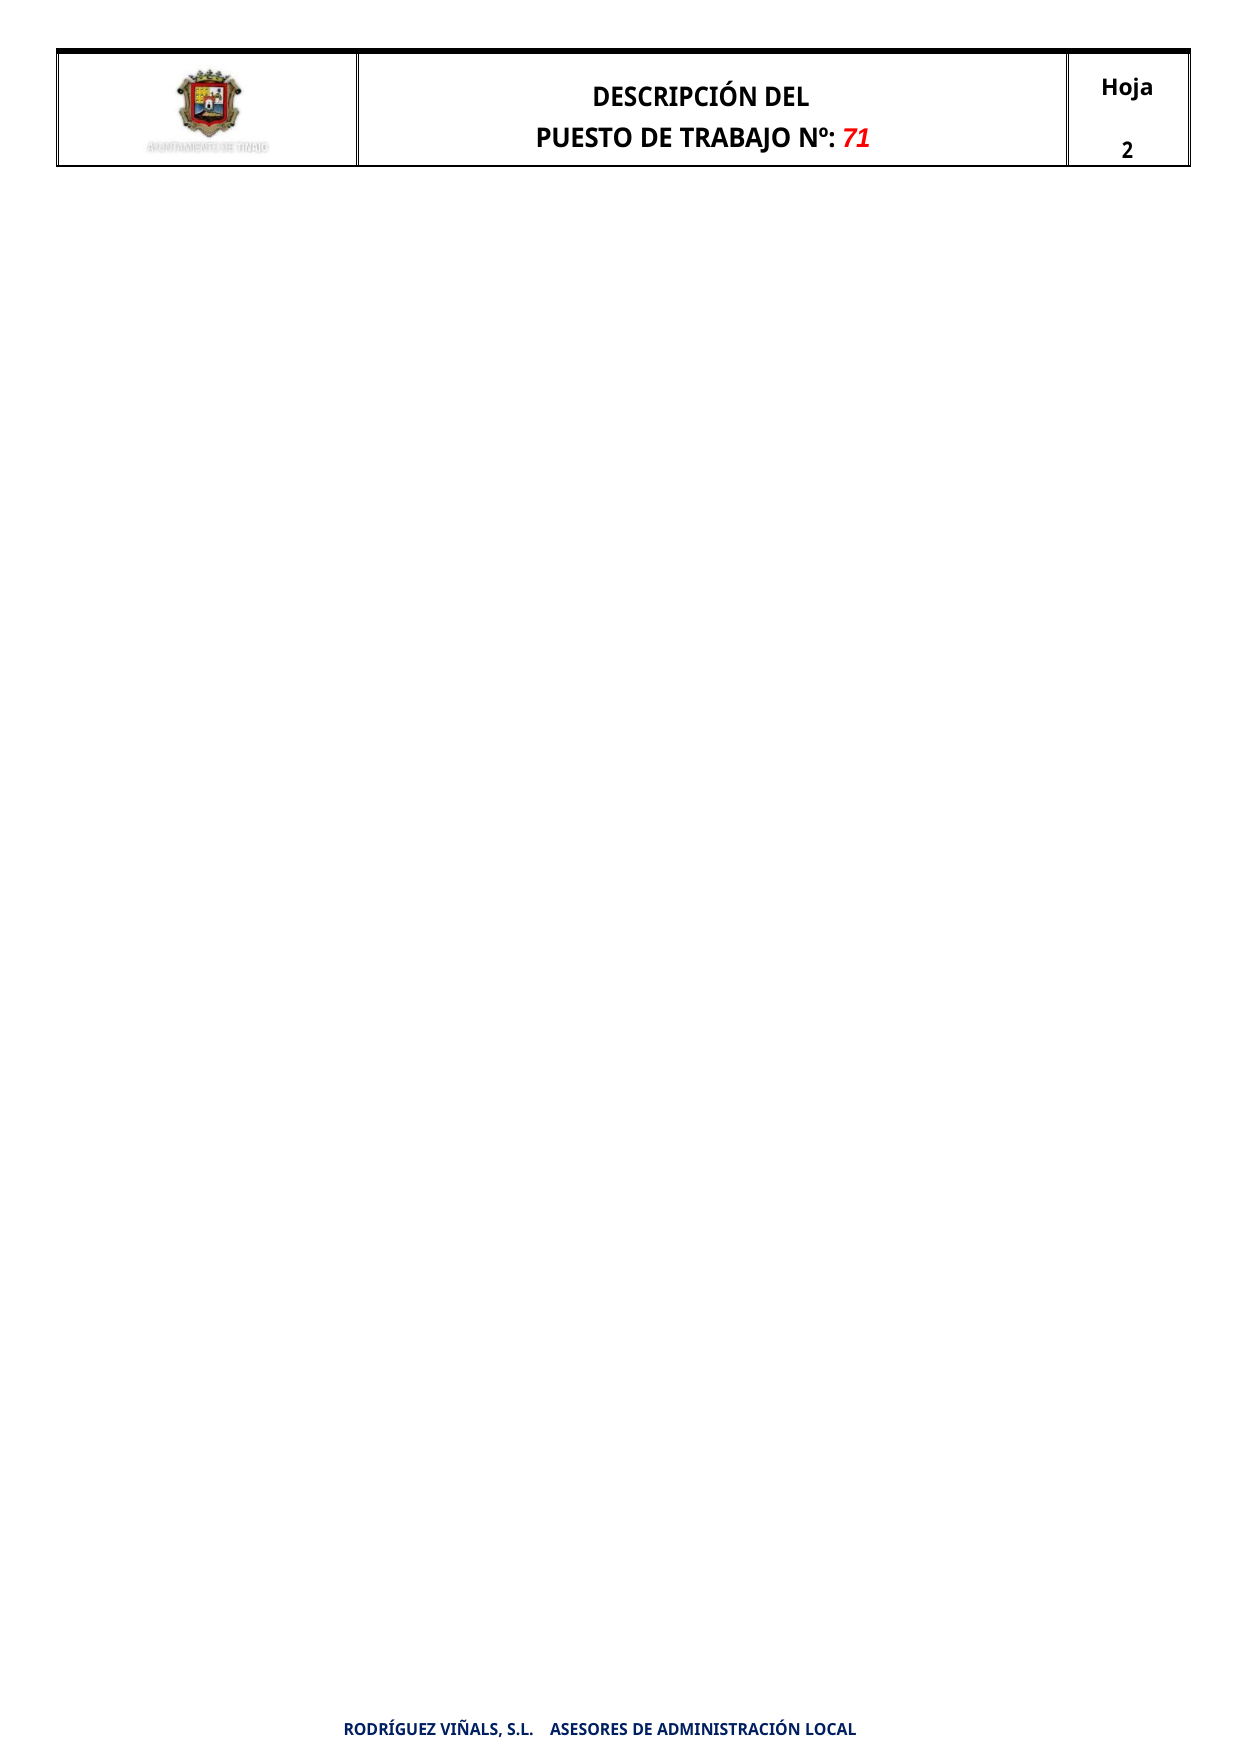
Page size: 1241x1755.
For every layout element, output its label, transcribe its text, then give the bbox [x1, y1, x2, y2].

table_header [59, 54, 356, 165]
table_header DESCRIPCIÓN DEL PUESTO DE TRABAJO Nº: 71 [359, 54, 1066, 165]
table_header Hoja 2 [1069, 54, 1188, 165]
